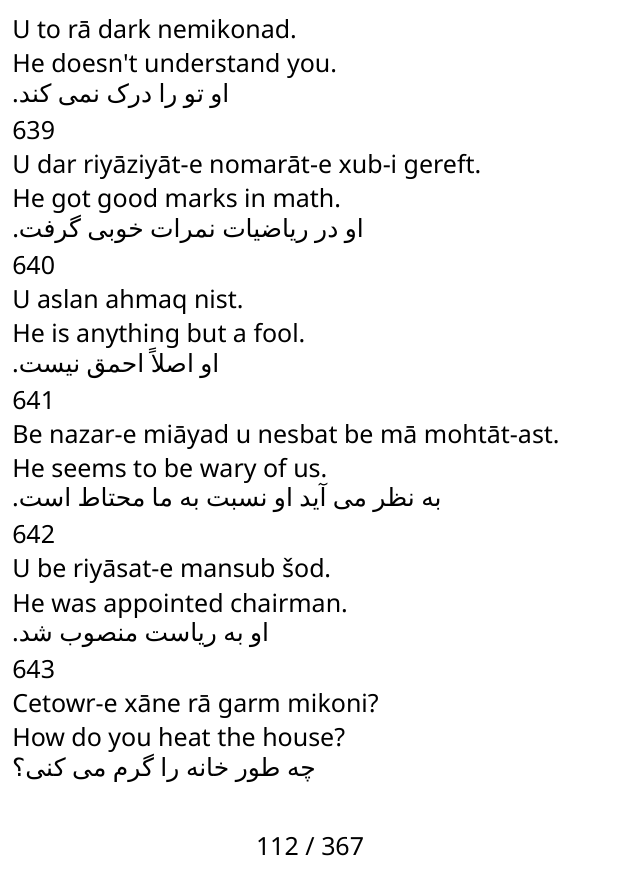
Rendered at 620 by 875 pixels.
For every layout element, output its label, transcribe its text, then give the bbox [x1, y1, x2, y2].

text Be nazar-e mi‌āyad u nesbat be mā mohtāt-ast. [12, 416, 607, 450]
text 643 [12, 652, 607, 686]
text Cetowr-e xāne rā garm mi‌koni? [12, 686, 607, 720]
text How do you heat the house? [12, 720, 607, 754]
text He got good marks in math. [12, 181, 607, 215]
text چه طور خانه را گرم می کنی؟ [12, 754, 607, 787]
text U dar riyāziyāt-e nomarāt-e xub-i gereft. [12, 147, 607, 181]
text U be riyāsat-e mansub šod. [12, 551, 607, 585]
text He doesn't understand you. [12, 46, 607, 80]
text He is anything but a fool. [12, 316, 607, 350]
text او تو را درک نمی کند. [12, 80, 607, 113]
text او در ریاضیات نمرات خوبی گرفت. [12, 215, 607, 247]
text He was appointed chairman. [12, 585, 607, 619]
text He seems to be wary of us. [12, 450, 607, 484]
text به نظر می آید او نسبت به ما محتاط است. [12, 484, 607, 517]
text U to rā dark nemi‌konad. [12, 12, 607, 46]
text او اصلاً احمق نیست. [12, 350, 607, 382]
text او به ریاست منصوب شد. [12, 619, 607, 652]
text 642 [12, 517, 607, 551]
text 641 [12, 382, 607, 416]
text 640 [12, 247, 607, 282]
text 639 [12, 113, 607, 147]
text U aslan ahmaq nist. [12, 282, 607, 316]
